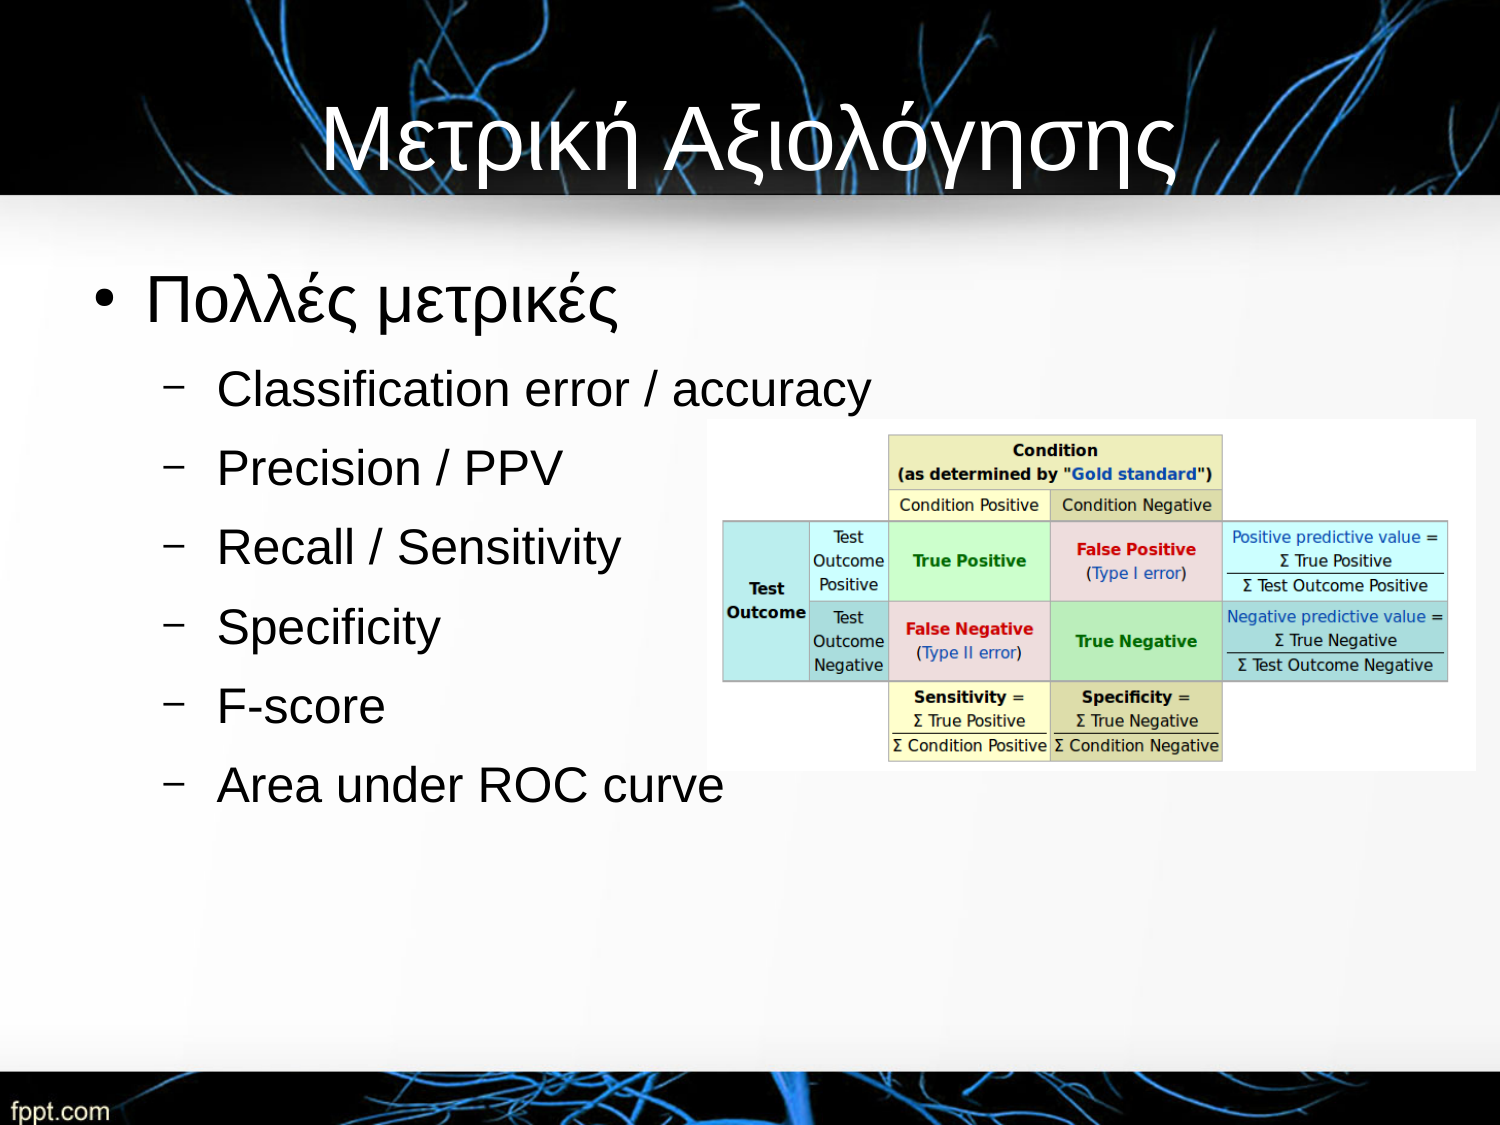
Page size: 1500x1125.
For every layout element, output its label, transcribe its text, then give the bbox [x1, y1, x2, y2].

list Πολλές μετρικές Classification error / accuracy Precision / PPV Recall / Sensitivity Specificity F-score Area under ROC curve [75, 262, 898, 981]
title Μετρική Αξιολόγησης [75, 45, 1425, 233]
picture [0, 0, 1500, 1125]
